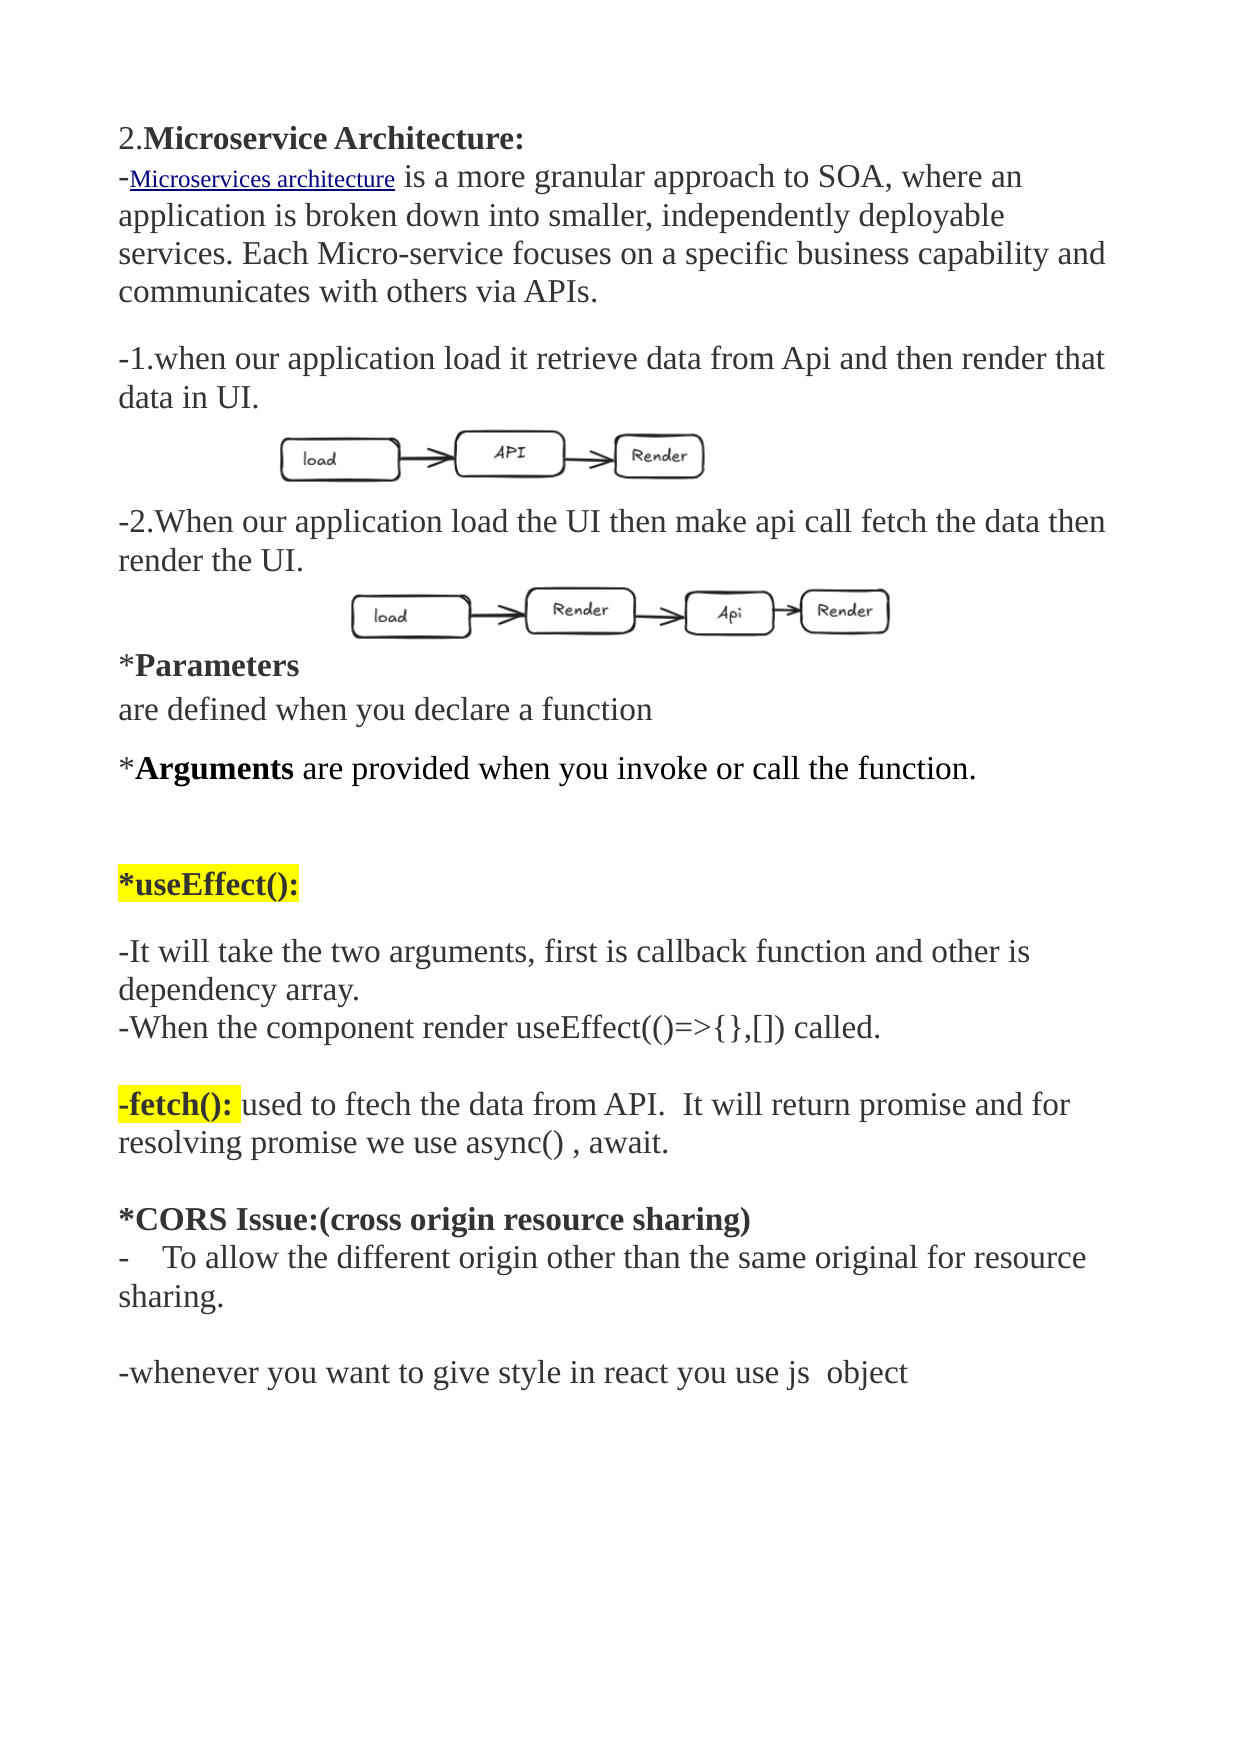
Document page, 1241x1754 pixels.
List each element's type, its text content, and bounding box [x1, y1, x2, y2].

text *CORS Issue:(cross origin resource sharing) [118, 1199, 1122, 1238]
text -1.when our application load it retrieve data from Api and then render that [118, 338, 1122, 377]
text -fetch(): used to ftech the data from API. It will return promise and for resolving promise we use async() , await. [118, 1084, 1122, 1161]
picture [272, 421, 713, 490]
text *Parameters are defined when you declare a function [118, 645, 1122, 728]
text 2.Microservice Architecture: [118, 118, 1122, 156]
text data in UI. [118, 377, 1122, 415]
text *useEffect(): [118, 864, 1122, 902]
text *Arguments are provided when you invoke or call the function. [118, 748, 1122, 786]
picture [342, 578, 898, 647]
text -whenever you want to give style in react you use js object [118, 1353, 1122, 1391]
text -It will take the two arguments, first is callback function and other is dependency array. [118, 931, 1122, 1008]
text - To allow the different origin other than the same original for resource sharing. [118, 1238, 1122, 1314]
text -2.When our application load the UI then make api call fetch the data then render the UI. [118, 501, 1122, 578]
text -When the component render useEffect(()=>{},[]) called. [118, 1008, 1122, 1046]
text -Microservices architecture is a more granular approach to SOA, where an application is broken down into smaller, independently deployable services. Each Micro-service focuses on a specific business capability and communicates with others via APIs. [118, 156, 1122, 310]
